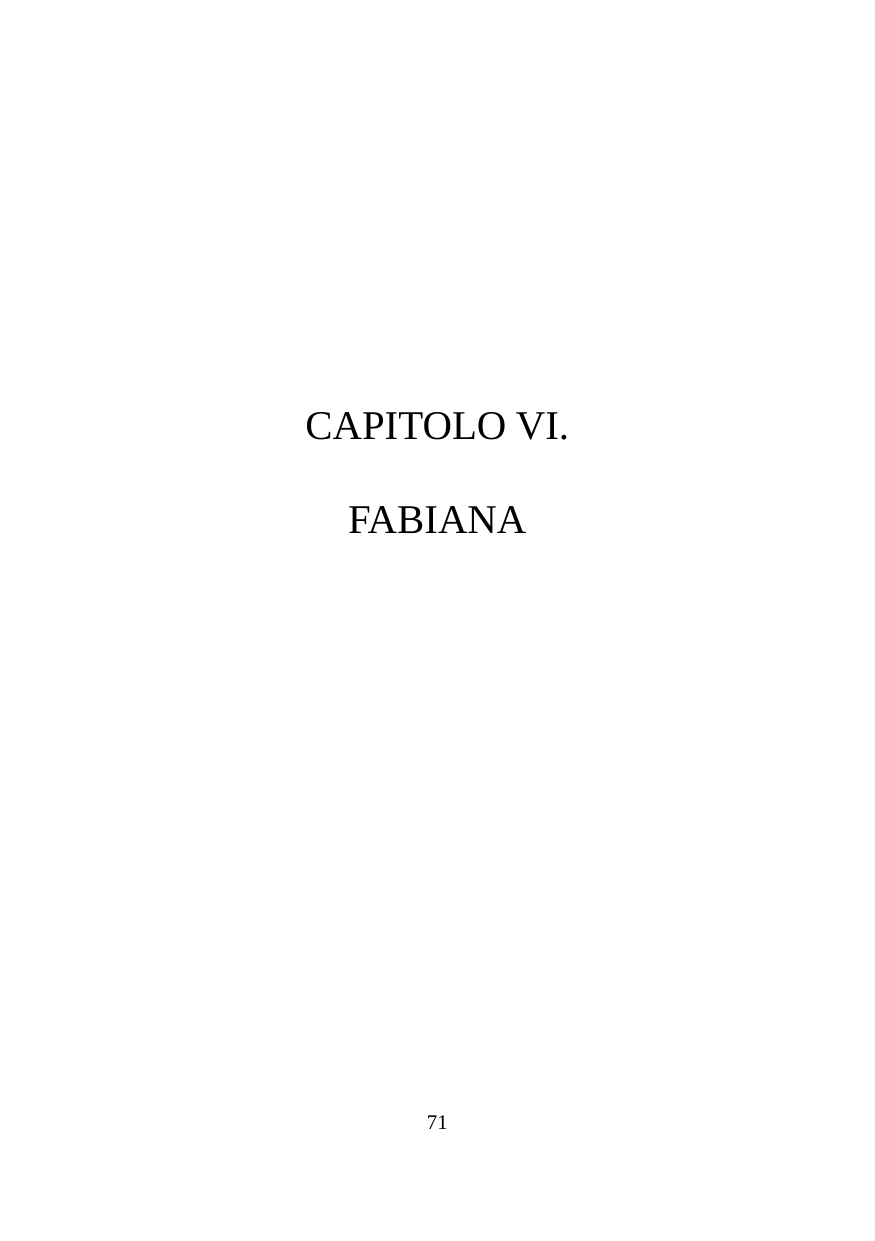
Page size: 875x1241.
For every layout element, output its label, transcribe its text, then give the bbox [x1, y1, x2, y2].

subtitle CAPITOLO VI. FABIANA [106, 402, 768, 542]
